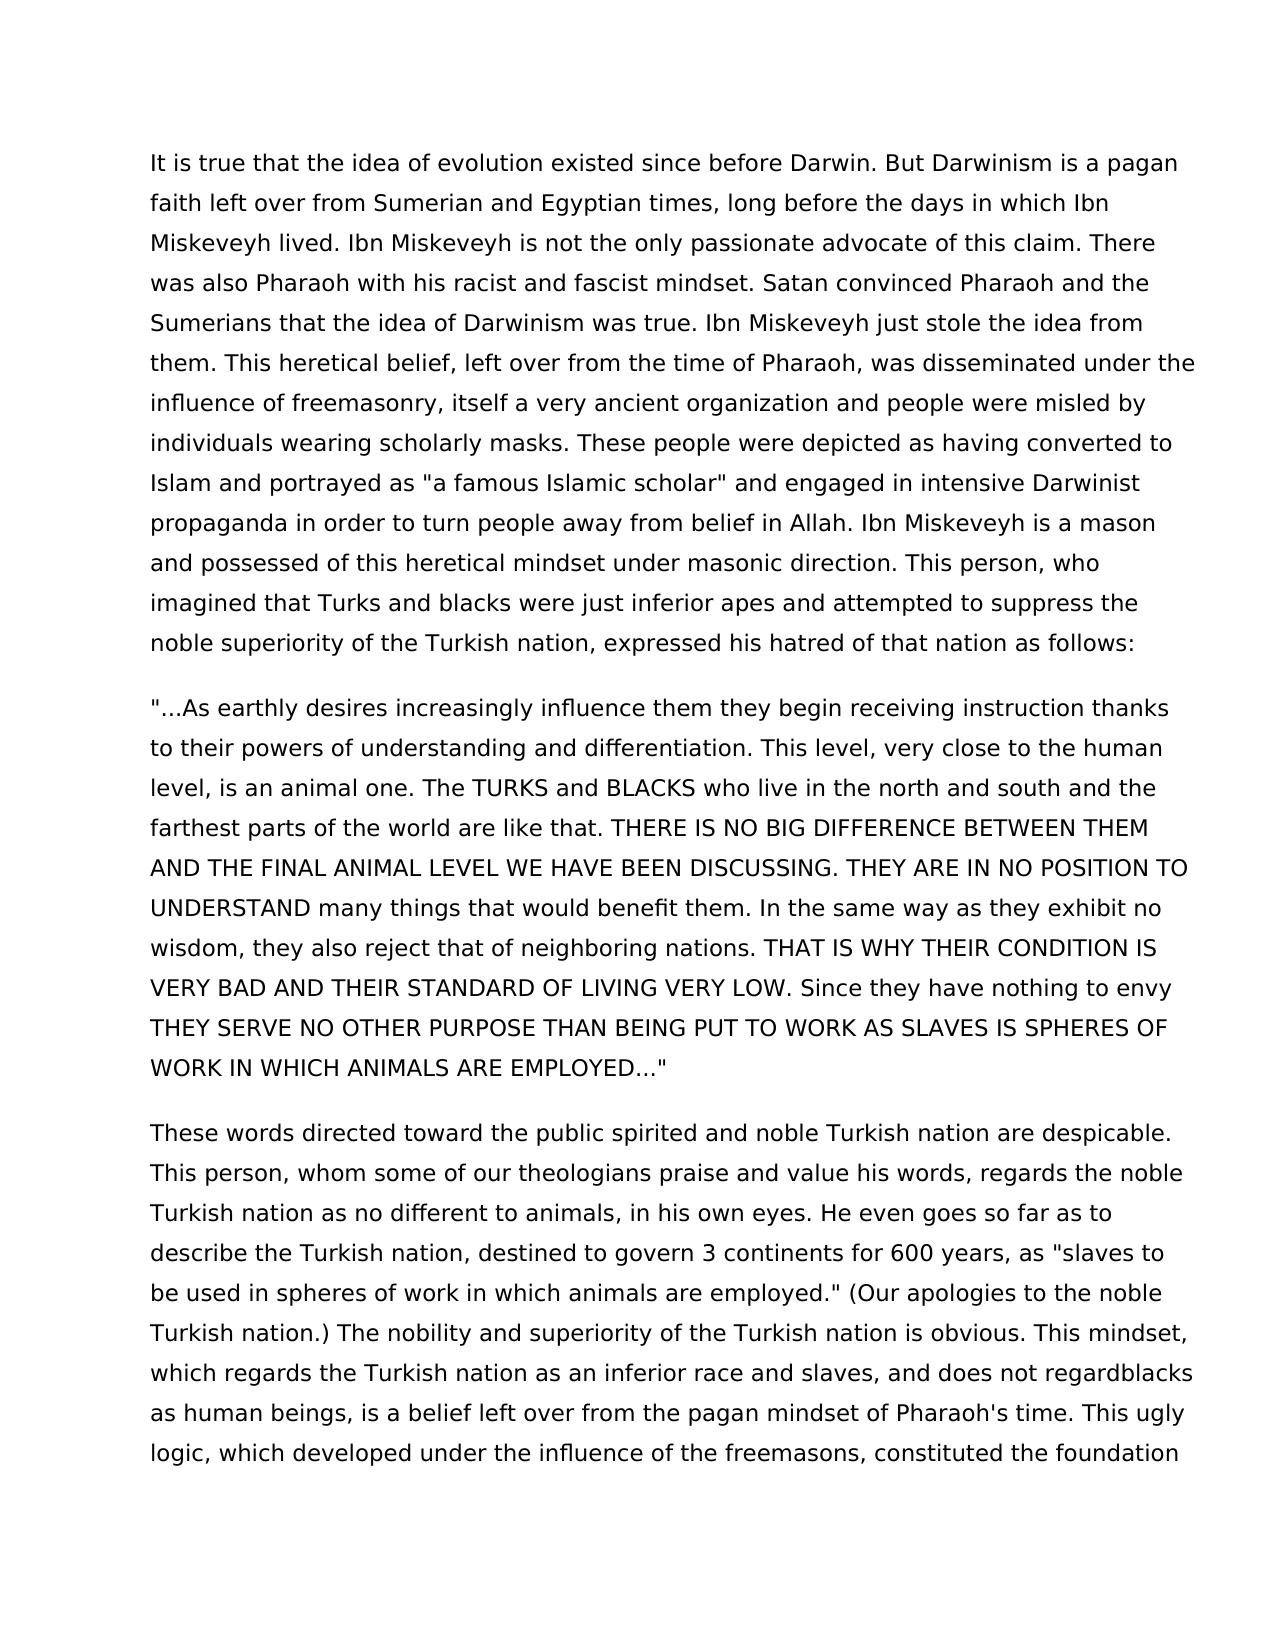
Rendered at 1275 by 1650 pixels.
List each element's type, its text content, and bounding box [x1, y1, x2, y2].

text "...As earthly desires increasingly influence them they begin receiving instruction thanks to their powers of understanding and differentiation. This level, very close to the human level, is an animal one. The TURKS and BLACKS who live in the north and south and the farthest parts of the world are like that. THERE IS NO BIG DIFFERENCE BETWEEN THEM AND THE FINAL ANIMAL LEVEL WE HAVE BEEN DISCUSSING. THEY ARE IN NO POSITION TO UNDERSTAND many things that would benefit them. In the same way as they exhibit no wisdom, they also reject that of neighboring nations. THAT IS WHY THEIR CONDITION IS VERY BAD AND THEIR STANDARD OF LIVING VERY LOW. Since they have nothing to envy THEY SERVE NO OTHER PURPOSE THAN BEING PUT TO WORK AS SLAVES IS SPHERES OF WORK IN WHICH ANIMALS ARE EMPLOYED..." [150, 695, 1200, 1082]
text It is true that the idea of evolution existed since before Darwin. But Darwinism is a pagan faith left over from Sumerian and Egyptian times, long before the days in which Ibn Miskeveyh lived. Ibn Miskeveyh is not the only passionate advocate of this claim. There was also Pharaoh with his racist and fascist mindset. Satan convinced Pharaoh and the Sumerians that the idea of Darwinism was true. Ibn Miskeveyh just stole the idea from them. This heretical belief, left over from the time of Pharaoh, was disseminated under the influence of freemasonry, itself a very ancient organization and people were misled by individuals wearing scholarly masks. These people were depicted as having converted to Islam and portrayed as "a famous Islamic scholar" and engaged in intensive Darwinist propaganda in order to turn people away from belief in Allah. Ibn Miskeveyh is a mason and possessed of this heretical mindset under masonic direction. This person, who imagined that Turks and blacks were just inferior apes and attempted to suppress the noble superiority of the Turkish nation, expressed his hatred of that nation as follows: [150, 150, 1200, 657]
text These words directed toward the public spirited and noble Turkish nation are despicable. This person, whom some of our theologians praise and value his words, regards the noble Turkish nation as no different to animals, in his own eyes. He even goes so far as to describe the Turkish nation, destined to govern 3 continents for 600 years, as "slaves to be used in spheres of work in which animals are employed." (Our apologies to the noble Turkish nation.) The nobility and superiority of the Turkish nation is obvious. This mindset, which regards the Turkish nation as an inferior race and slaves, and does not regardblacks as human beings, is a belief left over from the pagan mindset of Pharaoh's time. This ugly logic, which developed under the influence of the freemasons, constituted the foundation [150, 1120, 1200, 1467]
